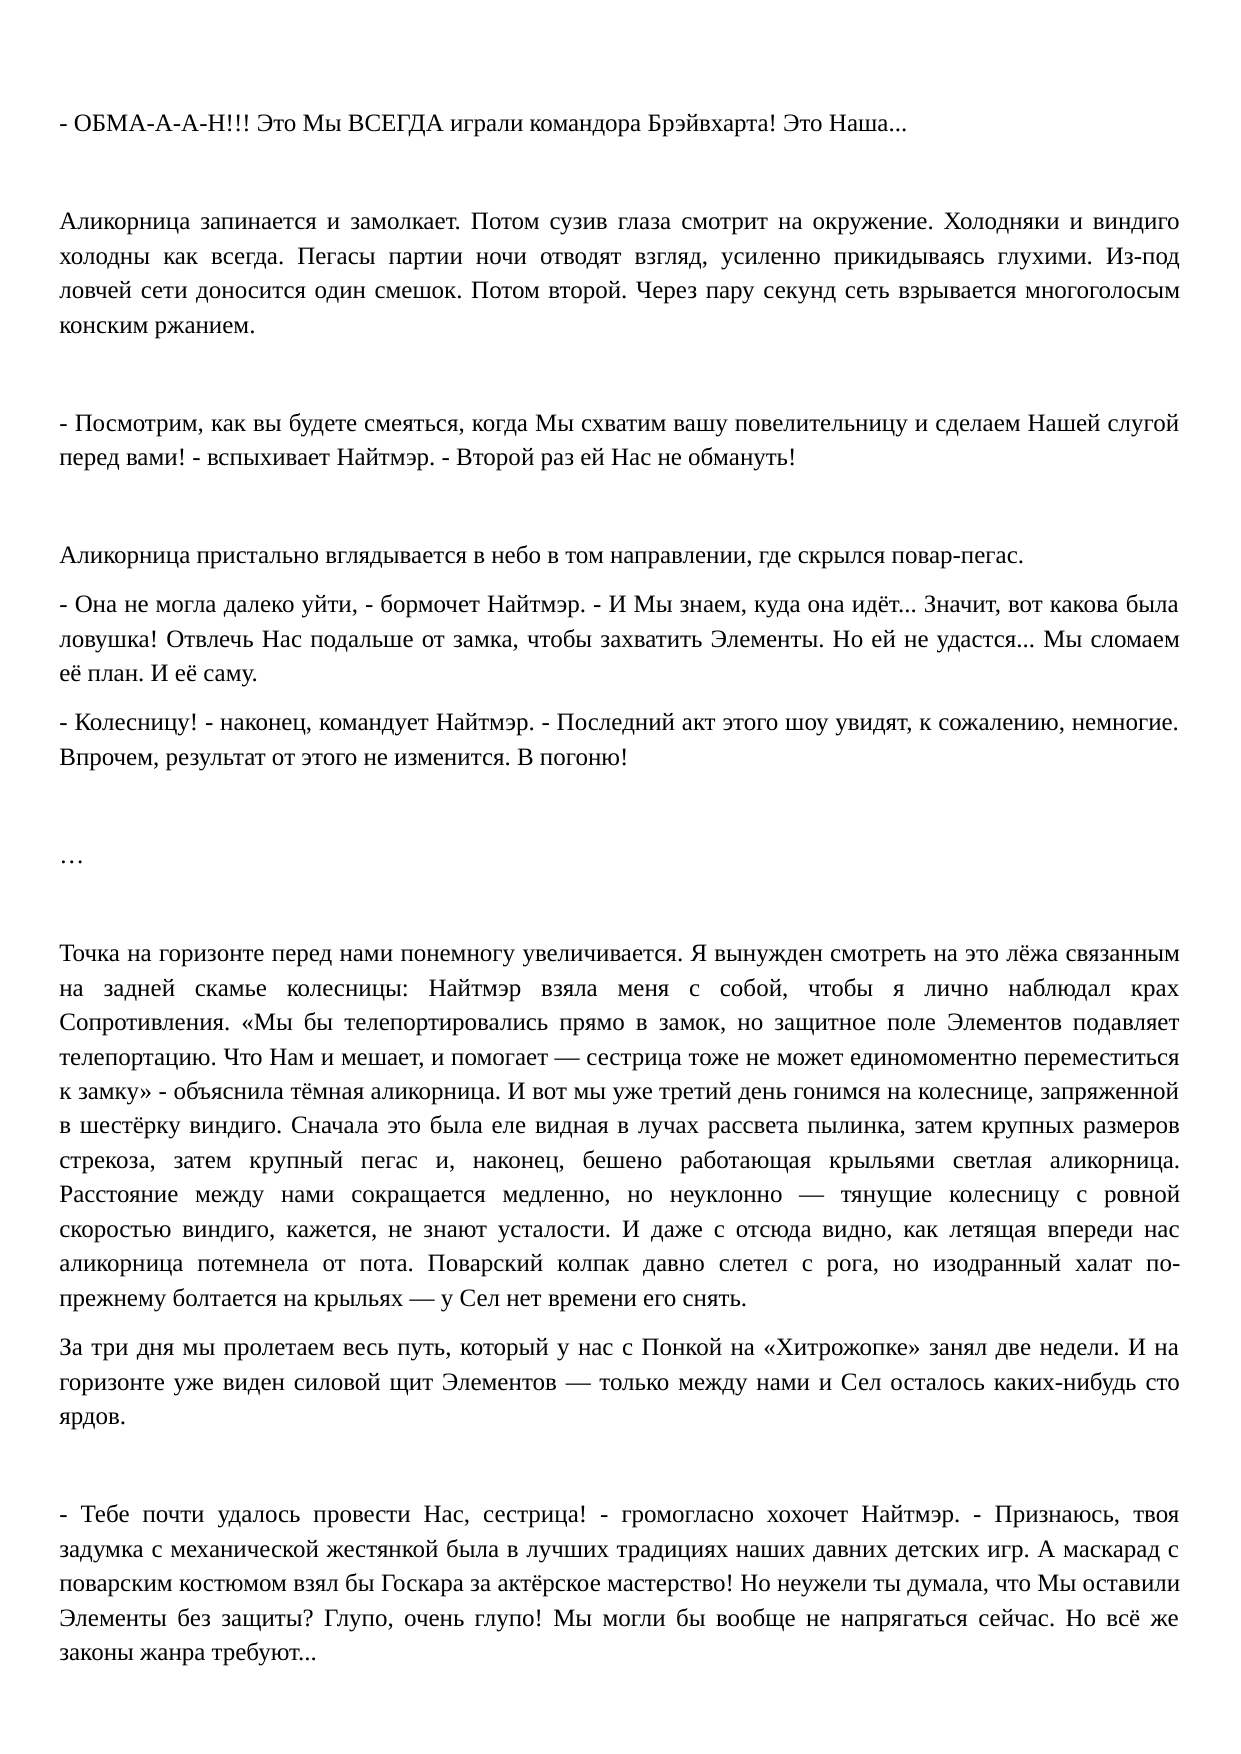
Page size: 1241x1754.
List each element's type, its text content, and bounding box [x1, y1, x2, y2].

text За три дня мы пролетаем весь путь, который у нас с Понкой на «Хитрожопке» занял две недели. И на горизонте уже виден силовой щит Элементов — только между нами и Сел осталось каких-нибудь сто ярдов. [59, 1332, 1181, 1430]
text - Колесницу! - наконец, командует Найтмэр. - Последний акт этого шоу увидят, к сожалению, немногие. Впрочем, результат от этого не изменится. В погоню! [59, 707, 1181, 771]
text Аликорница запинается и замолкает. Потом сузив глаза смотрит на окружение. Холодняки и виндиго холодны как всегда. Пегасы партии ночи отводят взгляд, усиленно прикидываясь глухими. Из-под ловчей сети доносится один смешок. Потом второй. Через пару секунд сеть взрывается многоголосым конским ржанием. [59, 206, 1181, 338]
text Аликорница пристально вглядывается в небо в том направлении, где скрылся повар-пегас. [59, 540, 1181, 569]
text - Посмотрим, как вы будете смеяться, когда Мы схватим вашу повелительницу и сделаем Нашей слугой перед вами! - вспыхивает Найтмэр. - Второй раз ей Нас не обмануть! [59, 408, 1181, 471]
text … [59, 840, 1181, 869]
text - ОБМА-А-А-Н!!! Это Мы ВСЕГДА играли командора Брэйвхарта! Это Наша... [59, 108, 1181, 137]
text Точка на горизонте перед нами понемногу увеличивается. Я вынужден смотреть на это лёжа связанным на задней скамье колесницы: Найтмэр взяла меня с собой, чтобы я лично наблюдал крах Сопротивления. «Мы бы телепортировались прямо в замок, но защитное поле Элементов подавляет телепортацию. Что Нам и мешает, и помогает — сестрица тоже не может единомоментно переместиться к замку» - объяснила тёмная аликорница. И вот мы уже третий день гонимся на колеснице, запряженной в шестёрку виндиго. Сначала это была еле видная в лучах рассвета пылинка, затем крупных размеров стрекоза, затем крупный пегас и, наконец, бешено работающая крыльями светлая аликорница. Расстояние между нами сокращается медленно, но неуклонно — тянущие колесницу с ровной скоростью виндиго, кажется, не знают усталости. И даже с отсюда видно, как летящая впереди нас аликорница потемнела от пота. Поварский колпак давно слетел с рога, но изодранный халат по-прежнему болтается на крыльях — у Сел нет времени его снять. [59, 938, 1181, 1312]
text - Она не могла далеко уйти, - бормочет Найтмэр. - И Мы знаем, куда она идёт... Значит, вот какова была ловушка! Отвлечь Нас подальше от замка, чтобы захватить Элементы. Но ей не удастся... Мы сломаем её план. И её саму. [59, 589, 1181, 687]
text - Тебе почти удалось провести Нас, сестрица! - громогласно хохочет Найтмэр. - Признаюсь, твоя задумка с механической жестянкой была в лучших традициях наших давних детских игр. А маскарад с поварским костюмом взял бы Госкара за актёрское мастерство! Но неужели ты думала, что Мы оставили Элементы без защиты? Глупо, очень глупо! Мы могли бы вообще не напрягаться сейчас. Но всё же законы жанра требуют... [59, 1499, 1181, 1666]
